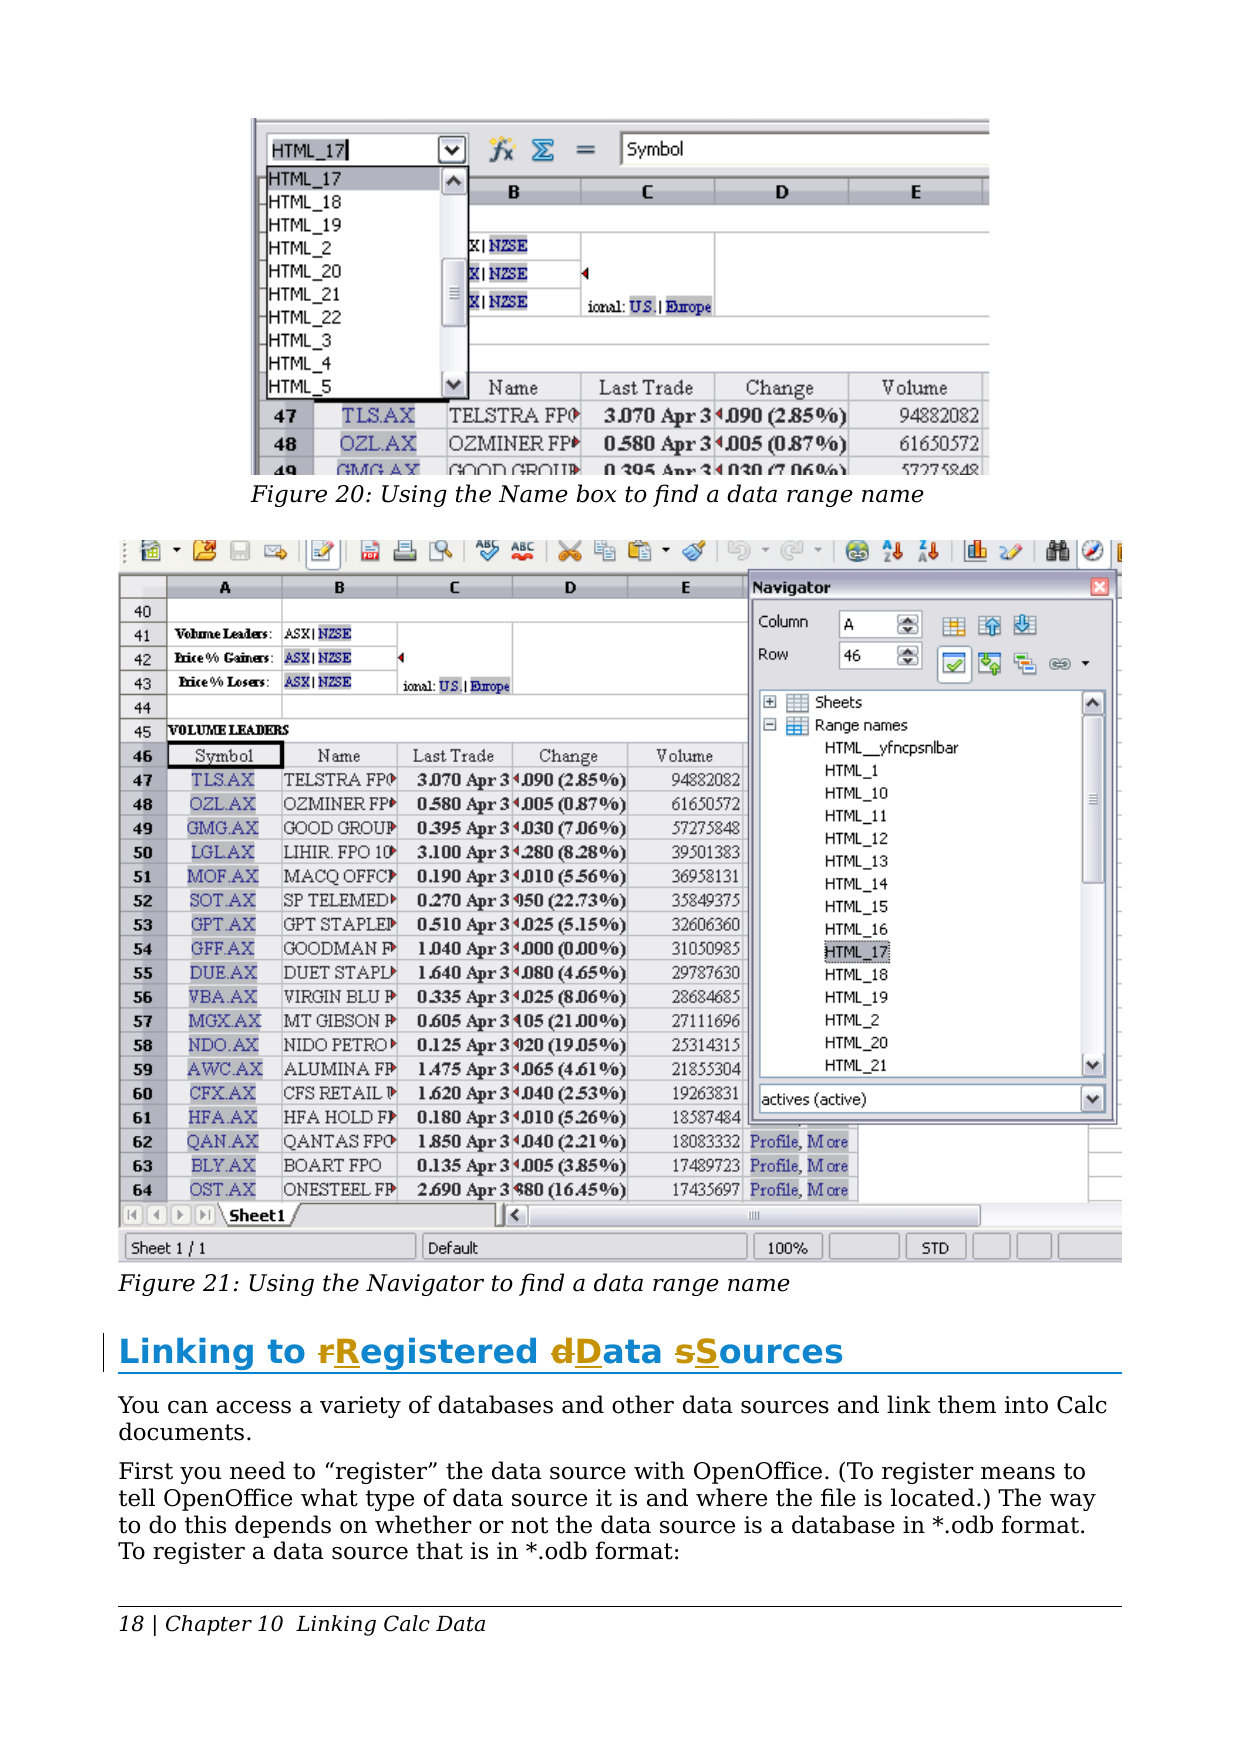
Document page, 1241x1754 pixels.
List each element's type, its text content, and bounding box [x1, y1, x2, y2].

picture [250, 118, 990, 475]
picture [118, 540, 1122, 1264]
text Figure 21: Using the Navigator to find a data range name [118, 1270, 1122, 1297]
text First you need to “register” the data source with OpenOffice. (To register means to tell OpenOffice what type of data source it is and where the file is located.) The way to do this depends on whether or not the data source is a database in *.odb format. [118, 1458, 1122, 1538]
subtitle Linking to Registered Data Sources [118, 1333, 1122, 1372]
text Figure 20: Using the Name box to find a data range name [251, 481, 989, 507]
text You can access a variety of databases and other data sources and link them into Calc documents. [118, 1393, 1122, 1446]
text To register a data source that is in *.odb format: [118, 1538, 1122, 1565]
